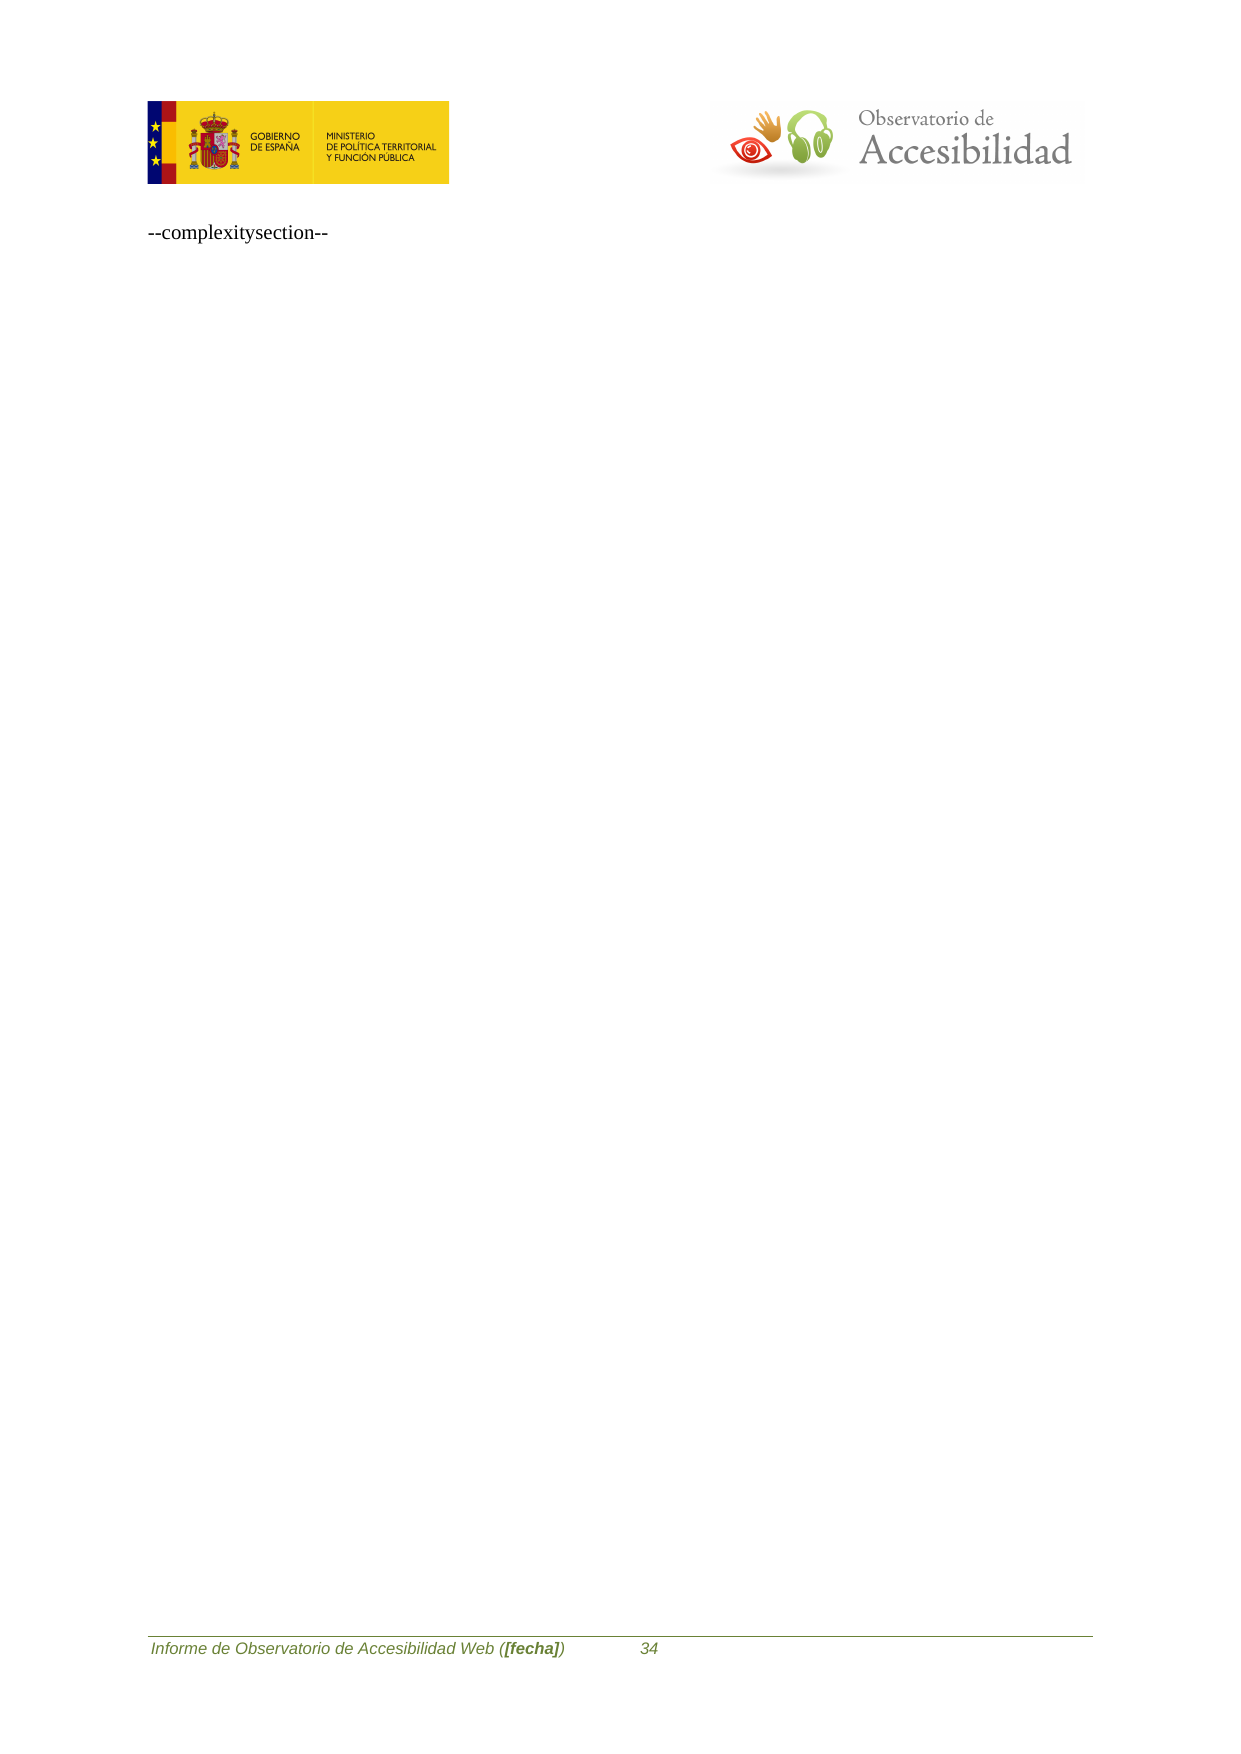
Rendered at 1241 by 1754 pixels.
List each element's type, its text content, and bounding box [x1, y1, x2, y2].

picture [147, 101, 450, 184]
picture [710, 101, 1086, 184]
text --complexitysection-- [148, 220, 1092, 244]
